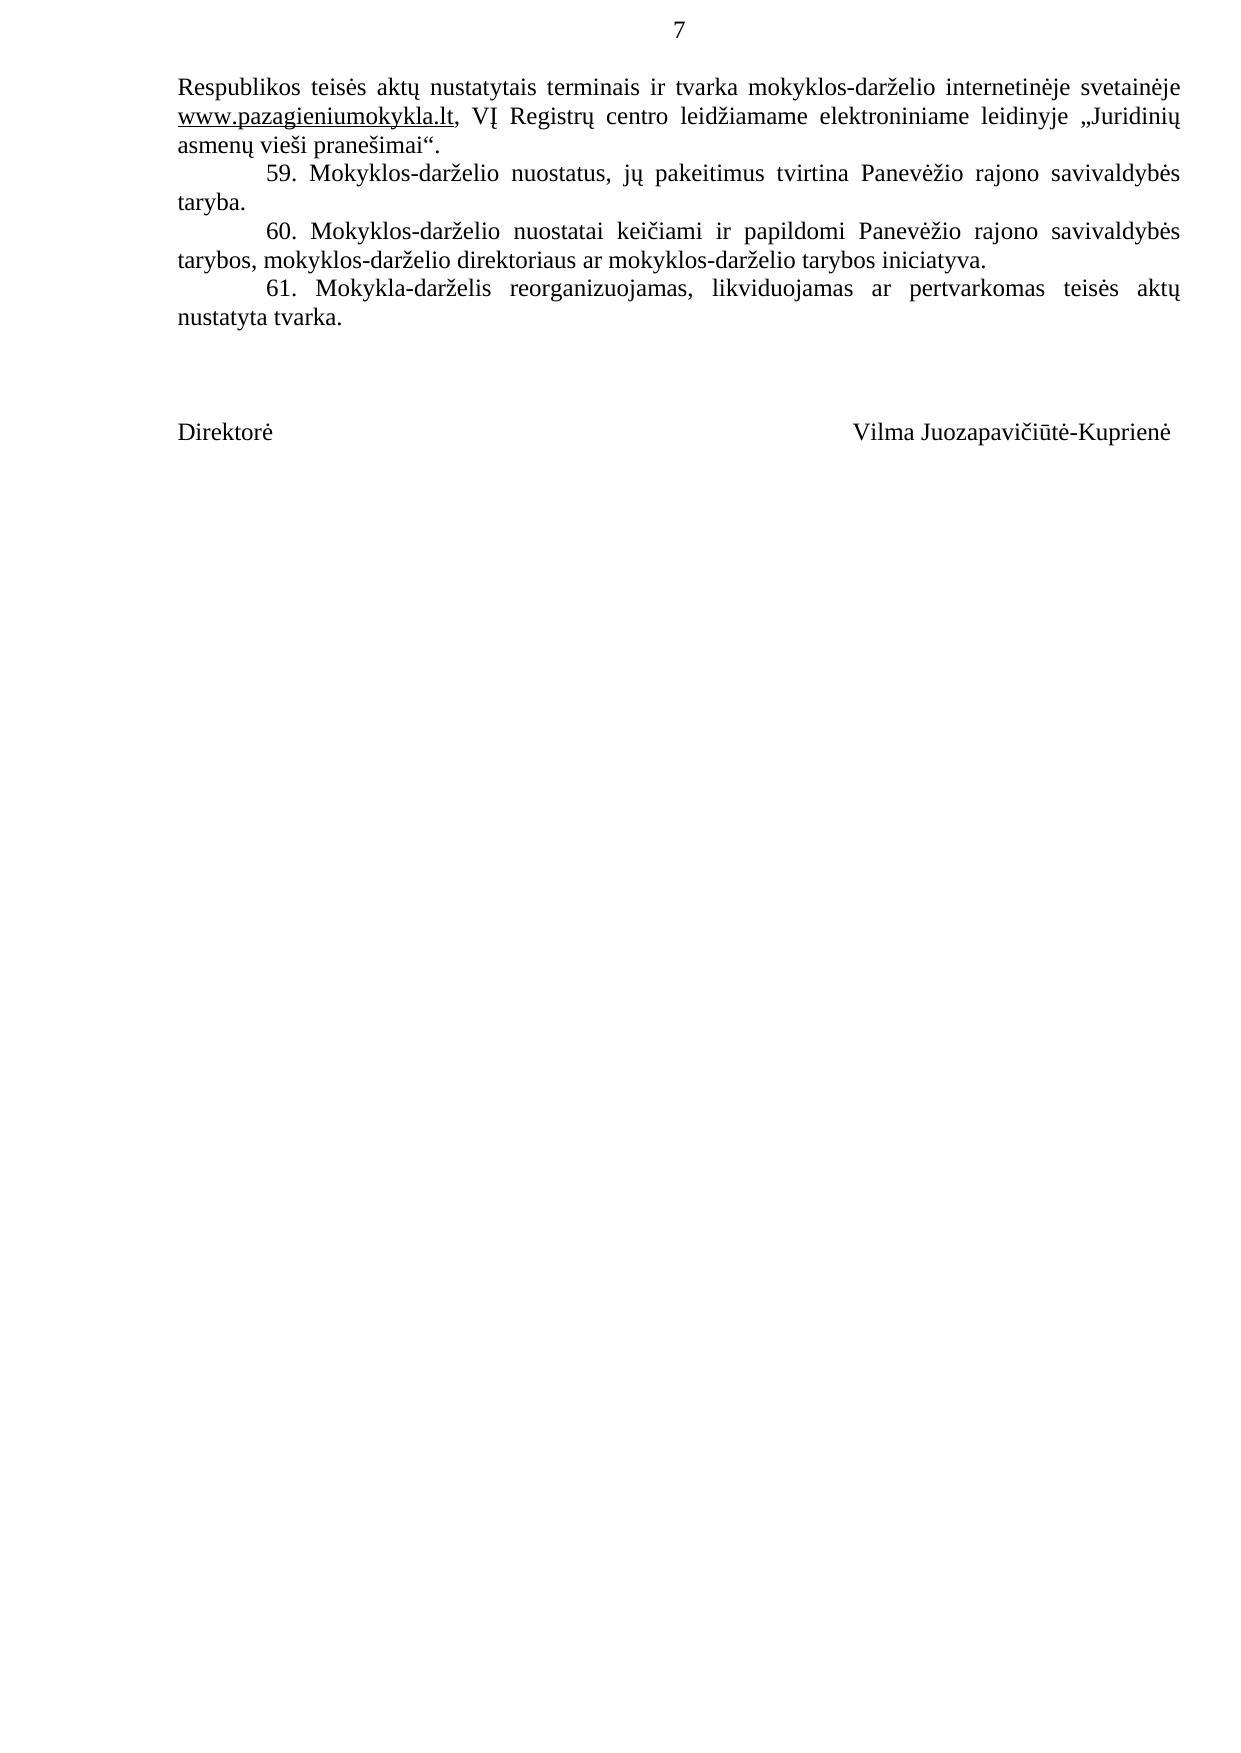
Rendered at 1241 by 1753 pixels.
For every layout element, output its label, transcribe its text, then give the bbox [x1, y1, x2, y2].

text Direktorė Vilma Juozapavičiūtė-Kuprienė [177, 417, 1181, 446]
text 59. Mokyklos-darželio nuostatus, jų pakeitimus tvirtina Panevėžio rajono savivaldybės taryba. [177, 158, 1181, 216]
text 61. Mokykla-darželis reorganizuojamas, likviduojamas ar pertvarkomas teisės aktų nustatyta tvarka. [177, 273, 1181, 331]
text 60. Mokyklos-darželio nuostatai keičiami ir papildomi Panevėžio rajono savivaldybės tarybos, mokyklos-darželio direktoriaus ar mokyklos-darželio tarybos iniciatyva. [177, 216, 1181, 273]
text Respublikos teisės aktų nustatytais terminais ir tvarka mokyklos-darželio internetinėje svetainėje www.pazagieniumokykla.lt, VĮ Registrų centro leidžiamame elektroniniame leidinyje „Juridinių asmenų vieši pranešimai“. [177, 72, 1181, 158]
